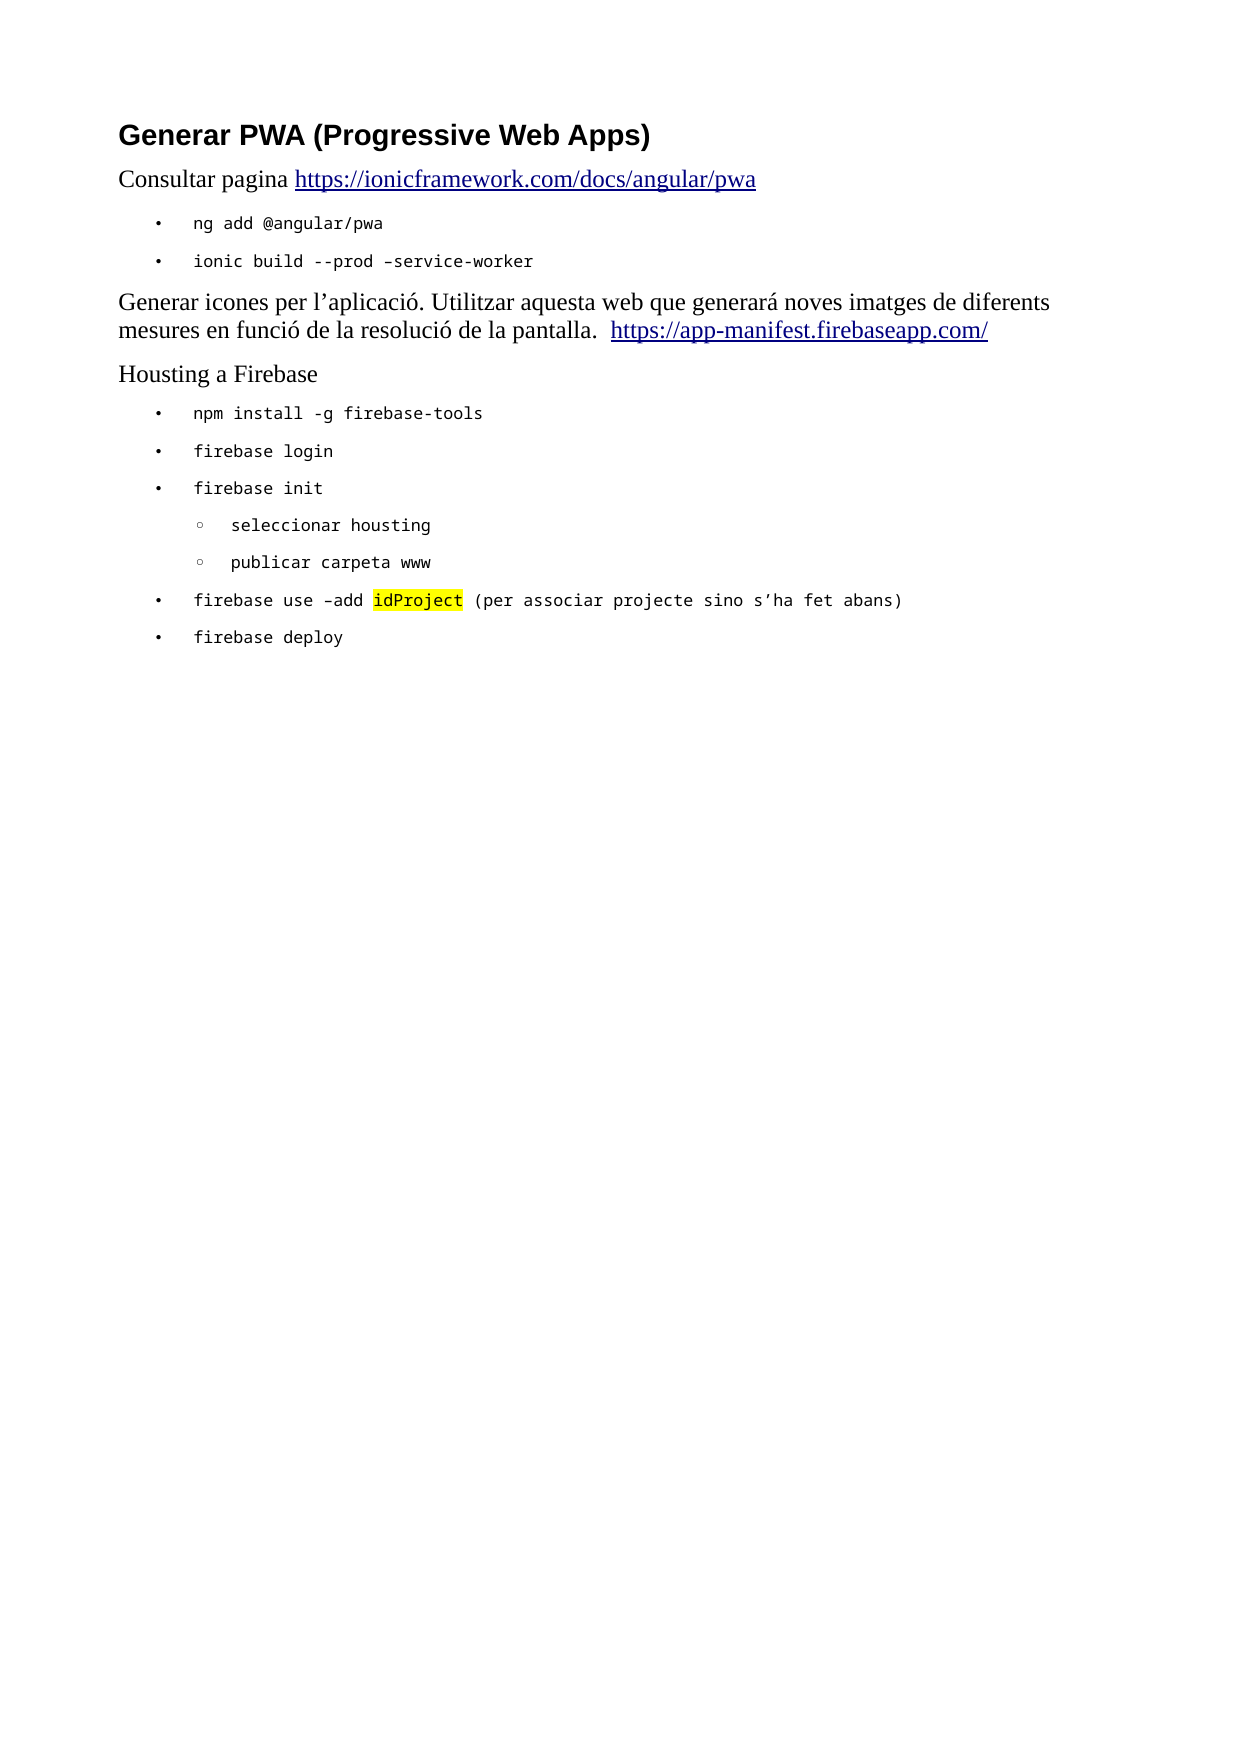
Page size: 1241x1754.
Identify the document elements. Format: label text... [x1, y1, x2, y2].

text Generar icones per l’aplicació. Utilitzar aquesta web que generará noves imatges de diferents mesures en funció de la resolució de la pantalla. https://app-manifest.firebaseapp.com/ [118, 287, 1122, 344]
list publicar carpeta www [193, 551, 1122, 574]
list firebase login [156, 439, 1122, 462]
subtitle Generar PWA (Progressive Web Apps) [118, 118, 1122, 152]
list firebase deploy [156, 626, 1122, 648]
list firebase use –add idProject (per associar projecte sino s’ha fet abans) [156, 588, 1122, 611]
list ng add @angular/pwa [156, 212, 1122, 235]
text Consultar pagina https://ionicframework.com/docs/angular/pwa [118, 164, 1122, 193]
list npm install -g firebase-tools [156, 402, 1122, 425]
text Housting a Firebase [118, 359, 1122, 387]
list ionic build --prod –service-worker [156, 249, 1122, 272]
list seleccionar housting [193, 514, 1122, 537]
list firebase init [156, 477, 1122, 499]
